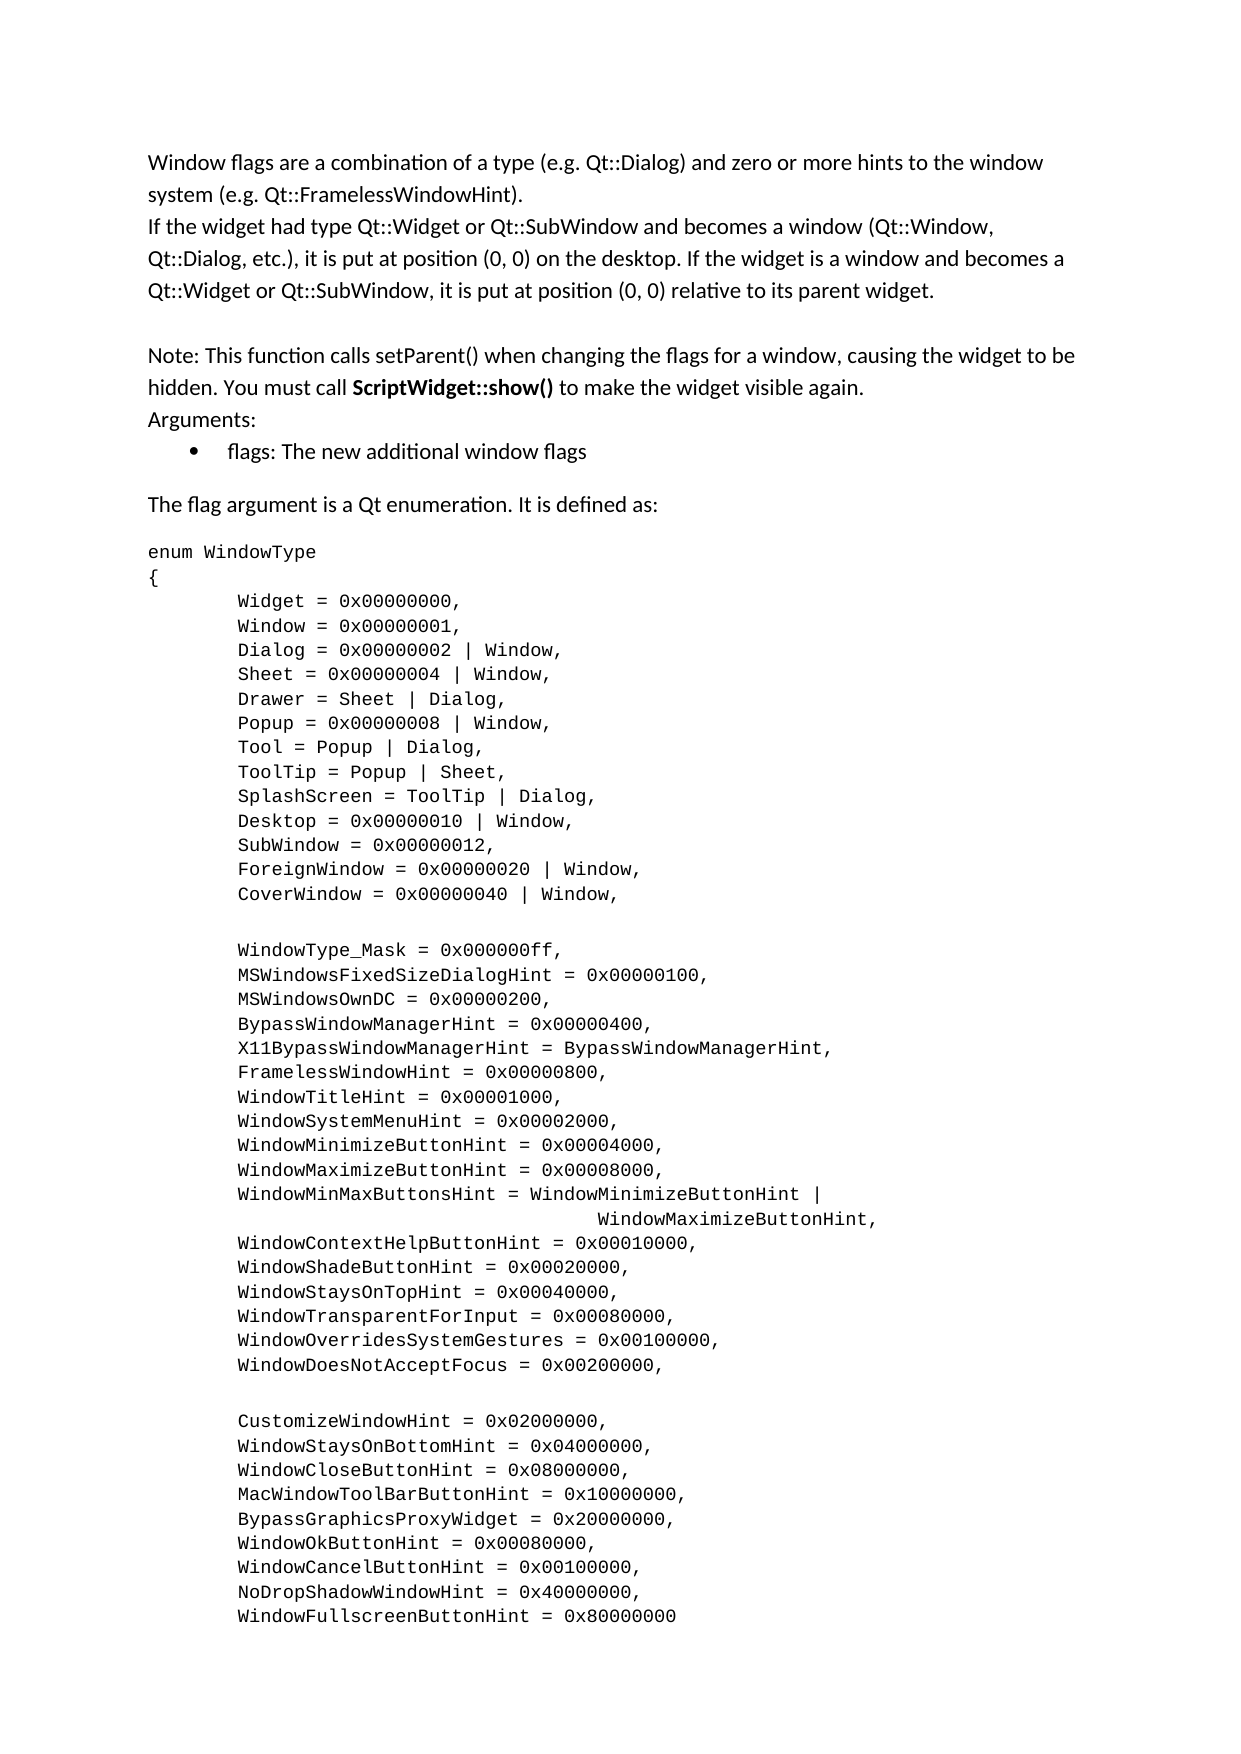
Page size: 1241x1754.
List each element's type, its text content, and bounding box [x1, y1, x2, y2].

list flags: The new additional window flags [190, 437, 1093, 465]
text WindowTransparentForInput = 0x00080000, [148, 1307, 1093, 1328]
text SplashScreen = ToolTip | Dialog, [148, 787, 1093, 808]
text X11BypassWindowManagerHint = BypassWindowManagerHint, [148, 1039, 1093, 1060]
text NoDropShadowWindowHint = 0x40000000, [148, 1583, 1093, 1604]
text WindowShadeButtonHint = 0x00020000, [148, 1258, 1093, 1279]
text Arguments: [148, 405, 1093, 433]
text WindowOkButtonHint = 0x00080000, [148, 1534, 1093, 1555]
text ToolTip = Popup | Sheet, [148, 763, 1093, 784]
text WindowMinimizeButtonHint = 0x00004000, [148, 1136, 1093, 1157]
text WindowStaysOnBottomHint = 0x04000000, [148, 1436, 1093, 1458]
text WindowCancelButtonHint = 0x00100000, [148, 1558, 1093, 1579]
text CustomizeWindowHint = 0x02000000, [148, 1412, 1093, 1433]
text If the widget had type Qt::Widget or Qt::SubWindow and becomes a window (Qt::Window, Qt::Dialog, etc.), it is put at position (0, 0) on the desktop. If the widget is a window and becomes a Qt::Widget or Qt::SubWindow, it is put at position (0, 0) relative to its parent widget. [148, 212, 1093, 304]
text ForeignWindow = 0x00000020 | Window, [148, 860, 1093, 881]
text Tool = Popup | Dialog, [148, 738, 1093, 759]
text WindowSystemMenuHint = 0x00002000, [148, 1112, 1093, 1133]
text BypassWindowManagerHint = 0x00000400, [148, 1014, 1093, 1036]
text Widget = 0x00000000, [148, 592, 1093, 613]
text WindowTitleHint = 0x00001000, [148, 1087, 1093, 1109]
text MSWindowsFixedSizeDialogHint = 0x00000100, [148, 966, 1093, 987]
text FramelessWindowHint = 0x00000800, [148, 1063, 1093, 1084]
text CoverWindow = 0x00000040 | Window, [148, 884, 1093, 906]
text Popup = 0x00000008 | Window, [148, 714, 1093, 735]
list enum WindowType [148, 543, 1093, 564]
text SubWindow = 0x00000012, [148, 836, 1093, 857]
text WindowDoesNotAcceptFocus = 0x00200000, [148, 1356, 1093, 1377]
text WindowType_Mask = 0x000000ff, [148, 941, 1093, 962]
text WindowFullscreenButtonHint = 0x80000000 [148, 1607, 1093, 1628]
text WindowOverridesSystemGestures = 0x00100000, [148, 1331, 1093, 1352]
text BypassGraphicsProxyWidget = 0x20000000, [148, 1509, 1093, 1531]
text Note: This function calls setParent() when changing the flags for a window, causing the widget to be hidden. You must call ScriptWidget::show() to make the widget visible again. [148, 341, 1093, 401]
text Window = 0x00000001, [148, 616, 1093, 638]
text WindowMaximizeButtonHint = 0x00008000, [148, 1161, 1093, 1182]
list The flag argument is a Qt enumeration. It is defined as: [148, 490, 1093, 518]
text WindowMinMaxButtonsHint = WindowMinimizeButtonHint | WindowMaximizeButtonHint, [148, 1185, 1093, 1231]
text Sheet = 0x00000004 | Window, [148, 665, 1093, 686]
text Window flags are a combination of a type (e.g. Qt::Dialog) and zero or more hints to the window system (e.g. Qt::FramelessWindowHint). [148, 148, 1093, 208]
text Drawer = Sheet | Dialog, [148, 689, 1093, 711]
text WindowCloseButtonHint = 0x08000000, [148, 1461, 1093, 1482]
text Dialog = 0x00000002 | Window, [148, 641, 1093, 662]
text Desktop = 0x00000010 | Window, [148, 811, 1093, 833]
text WindowStaysOnTopHint = 0x00040000, [148, 1282, 1093, 1304]
list { [148, 568, 1093, 589]
text WindowContextHelpButtonHint = 0x00010000, [148, 1234, 1093, 1255]
text MSWindowsOwnDC = 0x00000200, [148, 990, 1093, 1011]
text MacWindowToolBarButtonHint = 0x10000000, [148, 1485, 1093, 1506]
